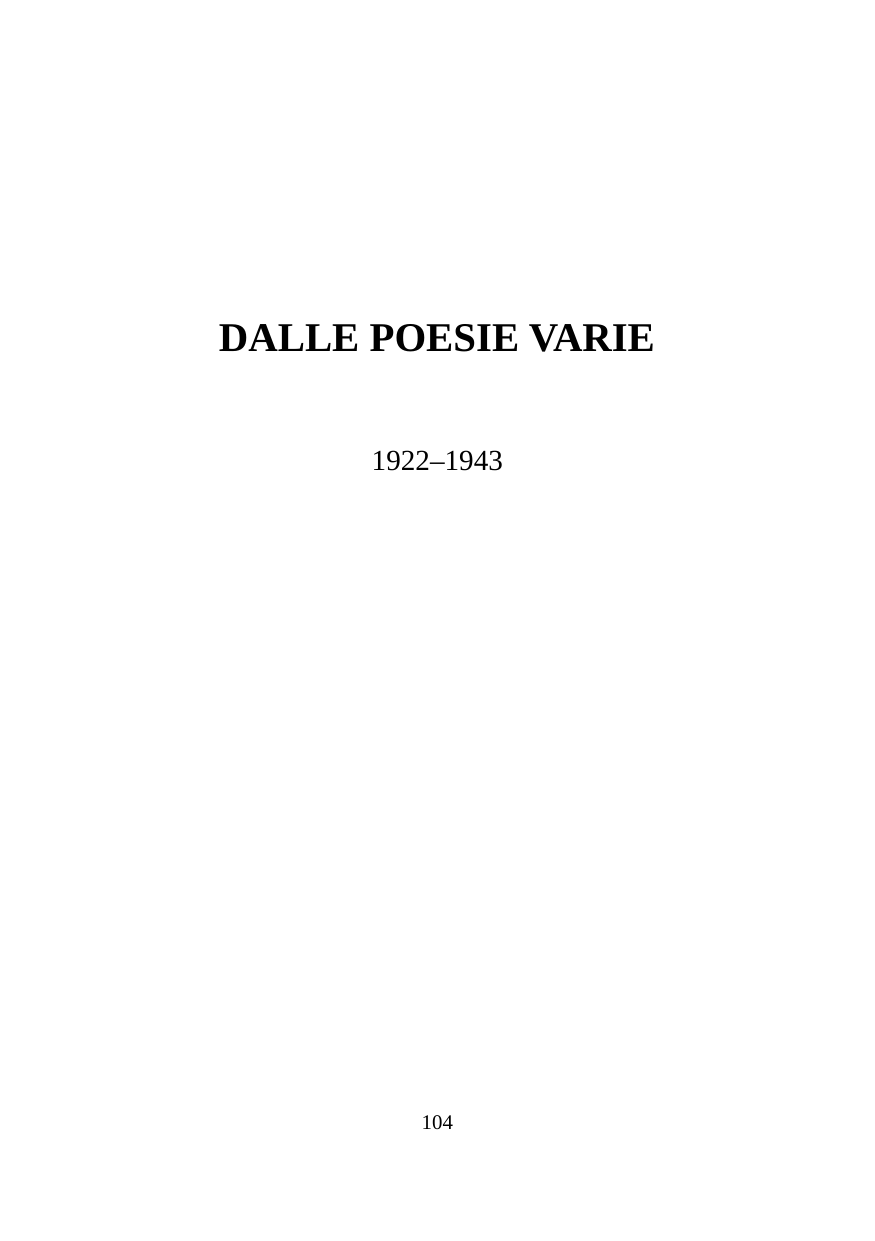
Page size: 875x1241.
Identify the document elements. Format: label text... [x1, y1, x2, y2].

text 1922–1943 [106, 443, 768, 476]
subtitle DALLE POESIE VARIE [106, 313, 768, 360]
